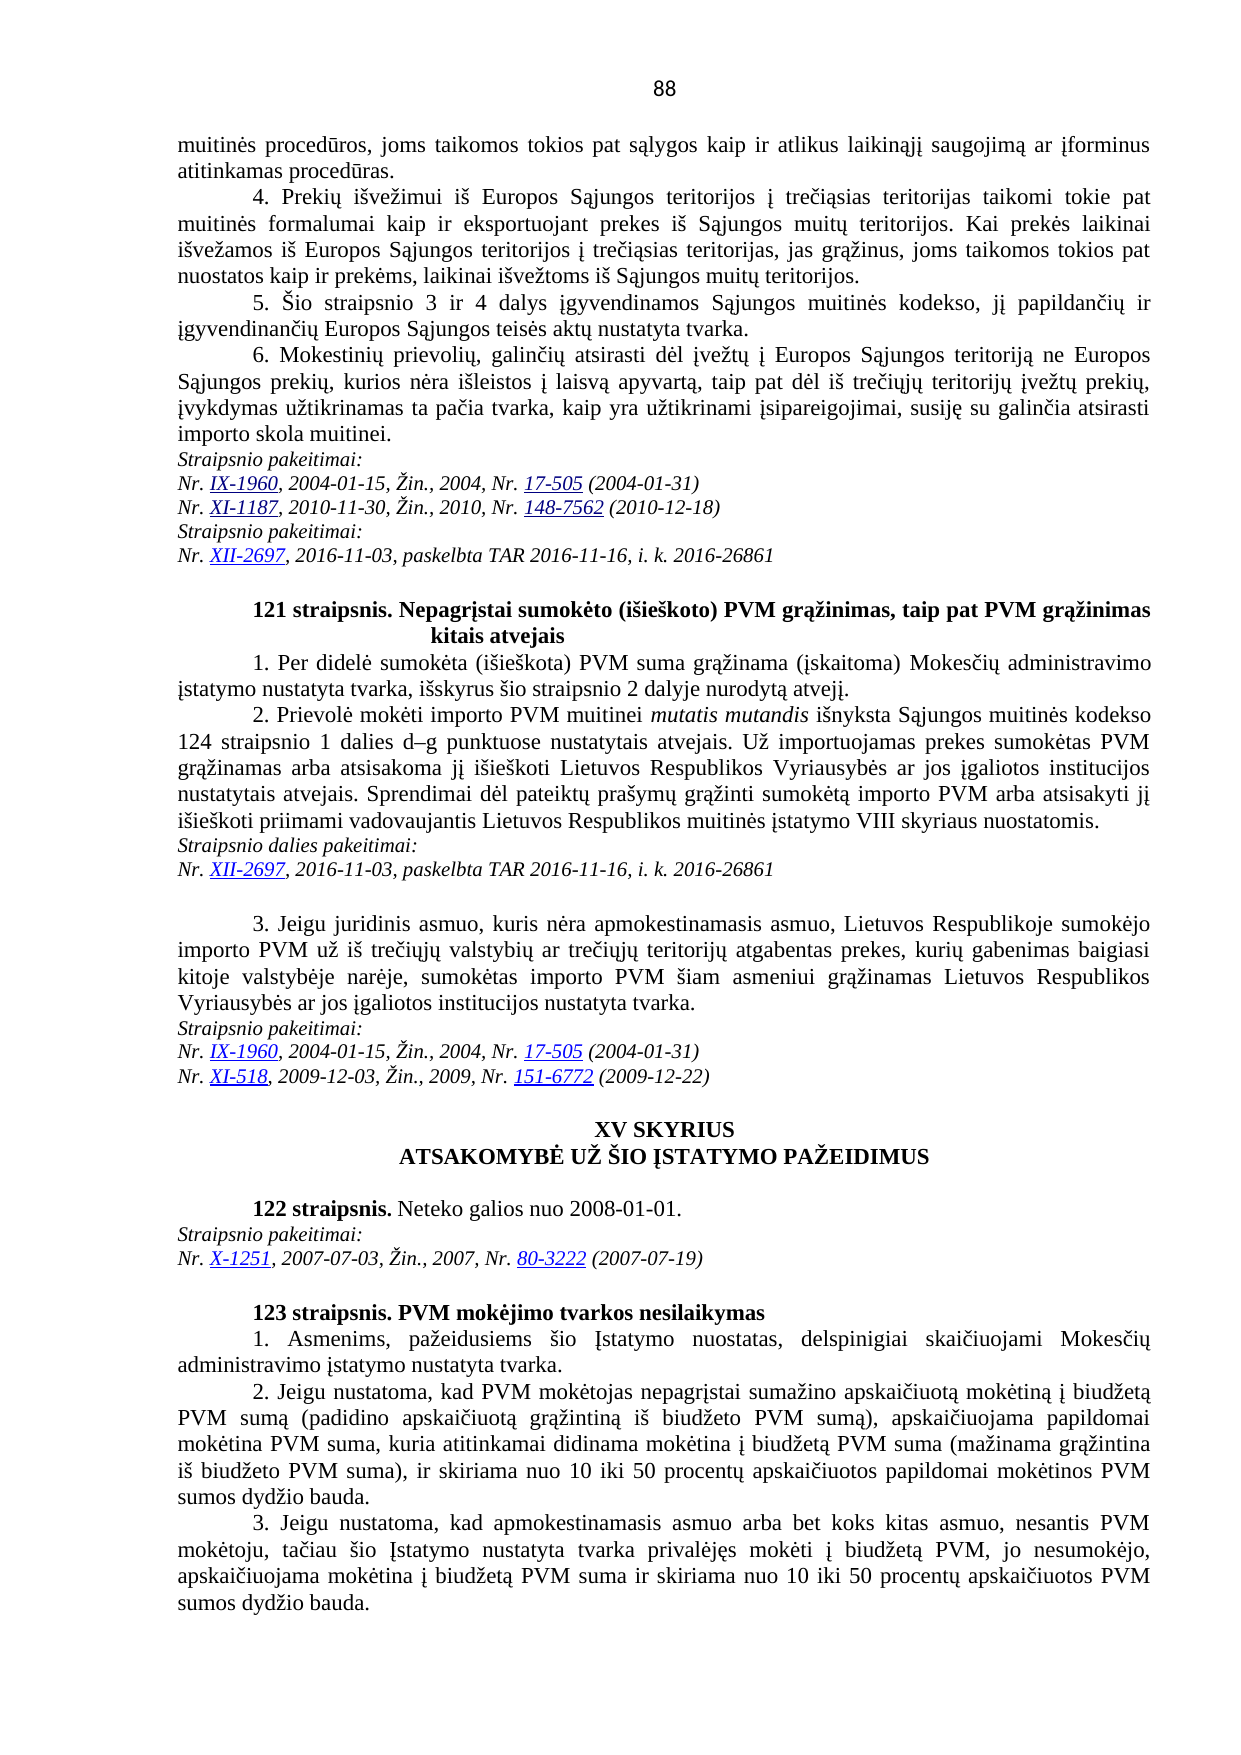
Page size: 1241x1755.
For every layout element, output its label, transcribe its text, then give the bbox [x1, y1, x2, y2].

text ATSAKOMYBĖ UŽ ŠIO ĮSTATYMO PAŽEIDIMUS [177, 1143, 1152, 1169]
text Straipsnio pakeitimai: [177, 447, 1152, 471]
text 5. Šio straipsnio 3 ir 4 dalys įgyvendinamos Sąjungos muitinės kodekso, jį papildančių ir įgyvendinančių Europos Sąjungos teisės aktų nustatyta tvarka. [177, 289, 1152, 341]
text Nr. XI-518, 2009-12-03, Žin., 2009, Nr. 151-6772 (2009-12-22) [177, 1063, 1152, 1088]
text Nr. X-1251, 2007-07-03, Žin., 2007, Nr. 80-3222 (2007-07-19) [177, 1246, 1152, 1270]
text Nr. IX-1960, 2004-01-15, Žin., 2004, Nr. 17-505 (2004-01-31) [177, 471, 1152, 495]
text 123 straipsnis. PVM mokėjimo tvarkos nesilaikymas [177, 1299, 1152, 1325]
text Straipsnio dalies pakeitimai: [177, 833, 1152, 857]
text Nr. IX-1960, 2004-01-15, Žin., 2004, Nr. 17-505 (2004-01-31) [177, 1039, 1152, 1063]
text Nr. XI-1187, 2010-11-30, Žin., 2010, Nr. 148-7562 (2010-12-18) [177, 495, 1152, 519]
text Nr. XII-2697, 2016-11-03, paskelbta TAR 2016-11-16, i. k. 2016-26861 [177, 543, 1152, 567]
text 2. Jeigu nustatoma, kad PVM mokėtojas nepagrįstai sumažino apskaičiuotą mokėtiną į biudžetą PVM sumą (padidino apskaičiuotą grąžintiną iš biudžeto PVM sumą), apskaičiuojama papildomai mokėtina PVM suma, kuria atitinkamai didinama mokėtina į biudžetą PVM suma (mažinama grąžintina iš biudžeto PVM suma), ir skiriama nuo 10 iki 50 procentų apskaičiuotos papildomai mokėtinos PVM sumos dydžio bauda. [177, 1378, 1152, 1509]
text 3. Jeigu nustatoma, kad apmokestinamasis asmuo arba bet koks kitas asmuo, nesantis PVM mokėtoju, tačiau šio Įstatymo nustatyta tvarka privalėjęs mokėti į biudžetą PVM, jo nesumokėjo, apskaičiuojama mokėtina į biudžetą PVM suma ir skiriama nuo 10 iki 50 procentų apskaičiuotos PVM sumos dydžio bauda. [177, 1509, 1152, 1615]
text 2. Prievolė mokėti importo PVM muitinei mutatis mutandis išnyksta Sąjungos muitinės kodekso 124 straipsnio 1 dalies d–g punktuose nustatytais atvejais. Už importuojamas prekes sumokėtas PVM grąžinamas arba atsisakoma jį išieškoti Lietuvos Respublikos Vyriausybės ar jos įgaliotos institucijos nustatytais atvejais. Sprendimai dėl pateiktų prašymų grąžinti sumokėtą importo PVM arba atsisakyti jį išieškoti priimami vadovaujantis Lietuvos Respublikos muitinės įstatymo VIII skyriaus nuostatomis. [177, 701, 1152, 833]
text 1. Asmenims, pažeidusiems šio Įstatymo nuostatas, delspinigiai skaičiuojami Mokesčių administravimo įstatymo nustatyta tvarka. [177, 1325, 1152, 1378]
text muitinės procedūros, joms taikomos tokios pat sąlygos kaip ir atlikus laikinąjį saugojimą ar įforminus atitinkamas procedūras. [177, 131, 1152, 183]
text 121 straipsnis. Nepagrįstai sumokėto (išieškoto) PVM grąžinimas, taip pat PVM grąžinimas kitais atvejais [252, 596, 1152, 649]
text XV SKYRIUS [177, 1116, 1152, 1143]
text 1. Per didelė sumokėta (išieškota) PVM suma grąžinama (įskaitoma) Mokesčių administravimo įstatymo nustatyta tvarka, išskyrus šio straipsnio 2 dalyje nurodytą atvejį. [177, 649, 1152, 701]
text 6. Mokestinių prievolių, galinčių atsirasti dėl įvežtų į Europos Sąjungos teritoriją ne Europos Sąjungos prekių, kurios nėra išleistos į laisvą apyvartą, taip pat dėl iš trečiųjų teritorijų įvežtų prekių, įvykdymas užtikrinamas ta pačia tvarka, kaip yra užtikrinami įsipareigojimai, susiję su galinčia atsirasti importo skola muitinei. [177, 341, 1152, 447]
text 3. Jeigu juridinis asmuo, kuris nėra apmokestinamasis asmuo, Lietuvos Respublikoje sumokėjo importo PVM už iš trečiųjų valstybių ar trečiųjų teritorijų atgabentas prekes, kurių gabenimas baigiasi kitoje valstybėje narėje, sumokėtas importo PVM šiam asmeniui grąžinamas Lietuvos Respublikos Vyriausybės ar jos įgaliotos institucijos nustatyta tvarka. [177, 910, 1152, 1015]
text Straipsnio pakeitimai: [177, 1222, 1152, 1246]
text Nr. XII-2697, 2016-11-03, paskelbta TAR 2016-11-16, i. k. 2016-26861 [177, 857, 1152, 881]
text 122 straipsnis. Neteko galios nuo 2008-01-01. [177, 1195, 1152, 1222]
text Straipsnio pakeitimai: [177, 519, 1152, 543]
text Straipsnio pakeitimai: [177, 1015, 1152, 1039]
text 4. Prekių išvežimui iš Europos Sąjungos teritorijos į trečiąsias teritorijas taikomi tokie pat muitinės formalumai kaip ir eksportuojant prekes iš Sąjungos muitų teritorijos. Kai prekės laikinai išvežamos iš Europos Sąjungos teritorijos į trečiąsias teritorijas, jas grąžinus, joms taikomos tokios pat nuostatos kaip ir prekėms, laikinai išvežtoms iš Sąjungos muitų teritorijos. [177, 183, 1152, 289]
